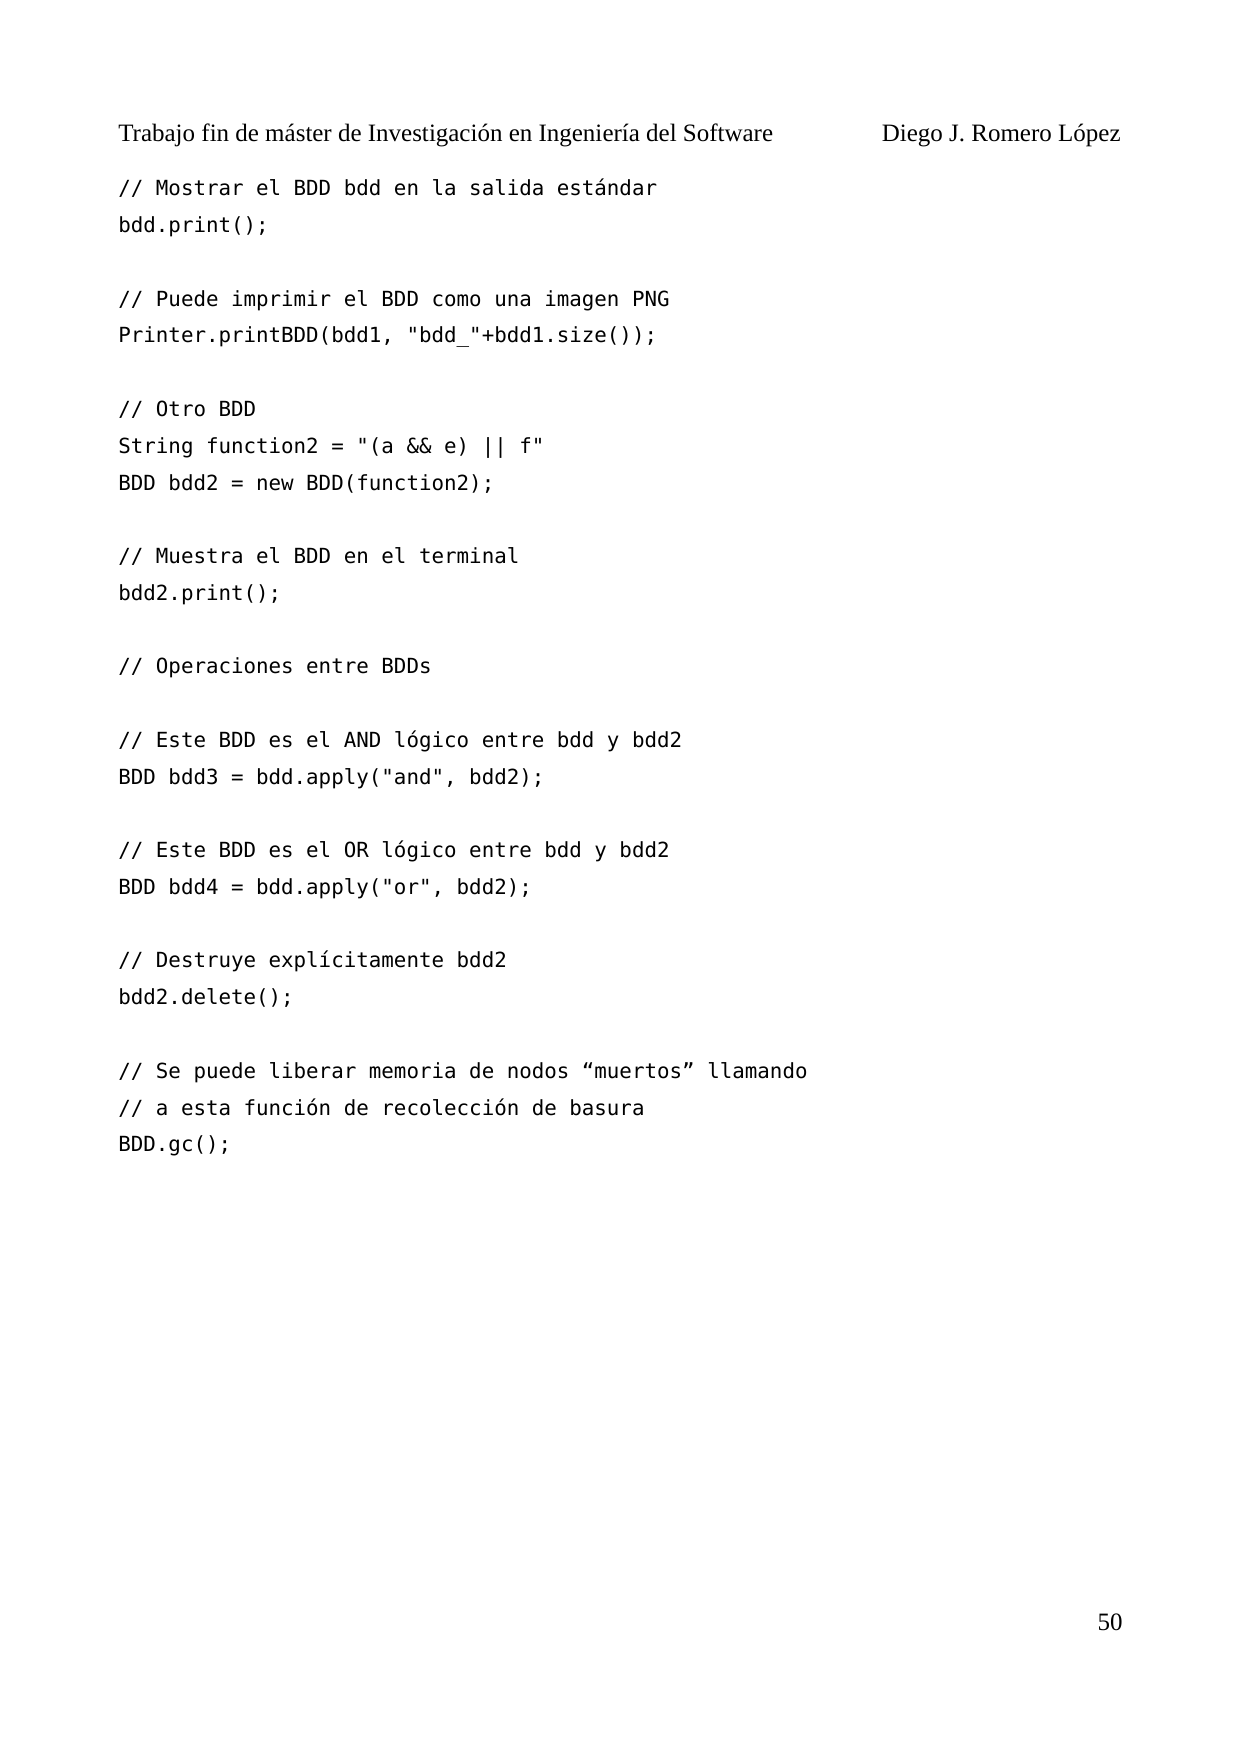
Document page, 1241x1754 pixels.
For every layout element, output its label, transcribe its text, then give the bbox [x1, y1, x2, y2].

text // Se puede liberar memoria de nodos “muertos” llamando [118, 1059, 1122, 1083]
text // Destruye explícitamente bdd2 [118, 948, 1122, 973]
text BDD.gc(); [118, 1132, 1122, 1157]
text // Puede imprimir el BDD como una imagen PNG [118, 287, 1122, 311]
text BDD bdd3 = bdd.apply("and", bdd2); [118, 765, 1122, 789]
text bdd.print(); [118, 213, 1122, 237]
text bdd2.delete(); [118, 985, 1122, 1009]
text BDD bdd4 = bdd.apply("or", bdd2); [118, 875, 1122, 899]
text BDD bdd2 = new BDD(function2); [118, 471, 1122, 495]
text String function2 = "(a && e) || f" [118, 434, 1122, 458]
text bdd2.print(); [118, 581, 1122, 605]
text // Otro BDD [118, 397, 1122, 421]
text // a esta función de recolección de basura [118, 1096, 1122, 1120]
text // Este BDD es el OR lógico entre bdd y bdd2 [118, 838, 1122, 862]
text // Este BDD es el AND lógico entre bdd y bdd2 [118, 728, 1122, 752]
text // Muestra el BDD en el terminal [118, 544, 1122, 568]
text // Operaciones entre BDDs [118, 654, 1122, 679]
text // Mostrar el BDD bdd en la salida estándar [118, 176, 1122, 201]
text Printer.printBDD(bdd1, "bdd_"+bdd1.size()); [118, 323, 1122, 348]
